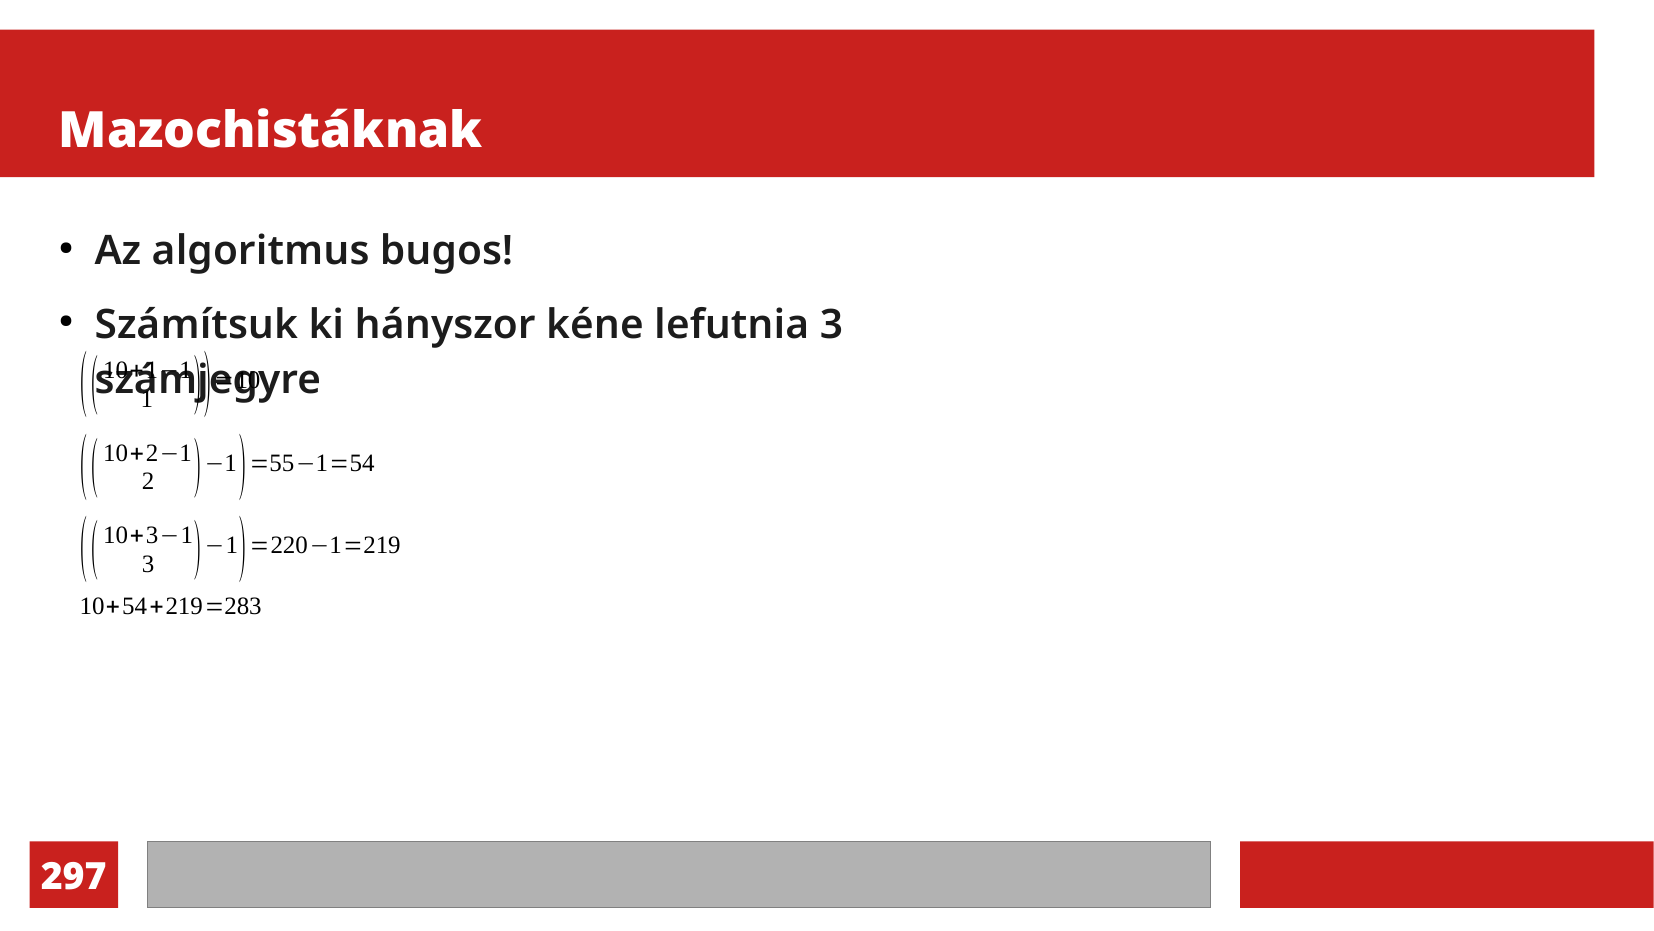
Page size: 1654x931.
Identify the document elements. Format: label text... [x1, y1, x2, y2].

title Mazochistáknak [59, 44, 1595, 163]
chart [73, 432, 382, 502]
chart [73, 349, 267, 420]
chart [73, 515, 408, 585]
list Az algoritmus bugos! Számítsuk ki hányszor kéne lefutnia 3 számjegyre [59, 221, 1004, 768]
chart [73, 591, 269, 620]
